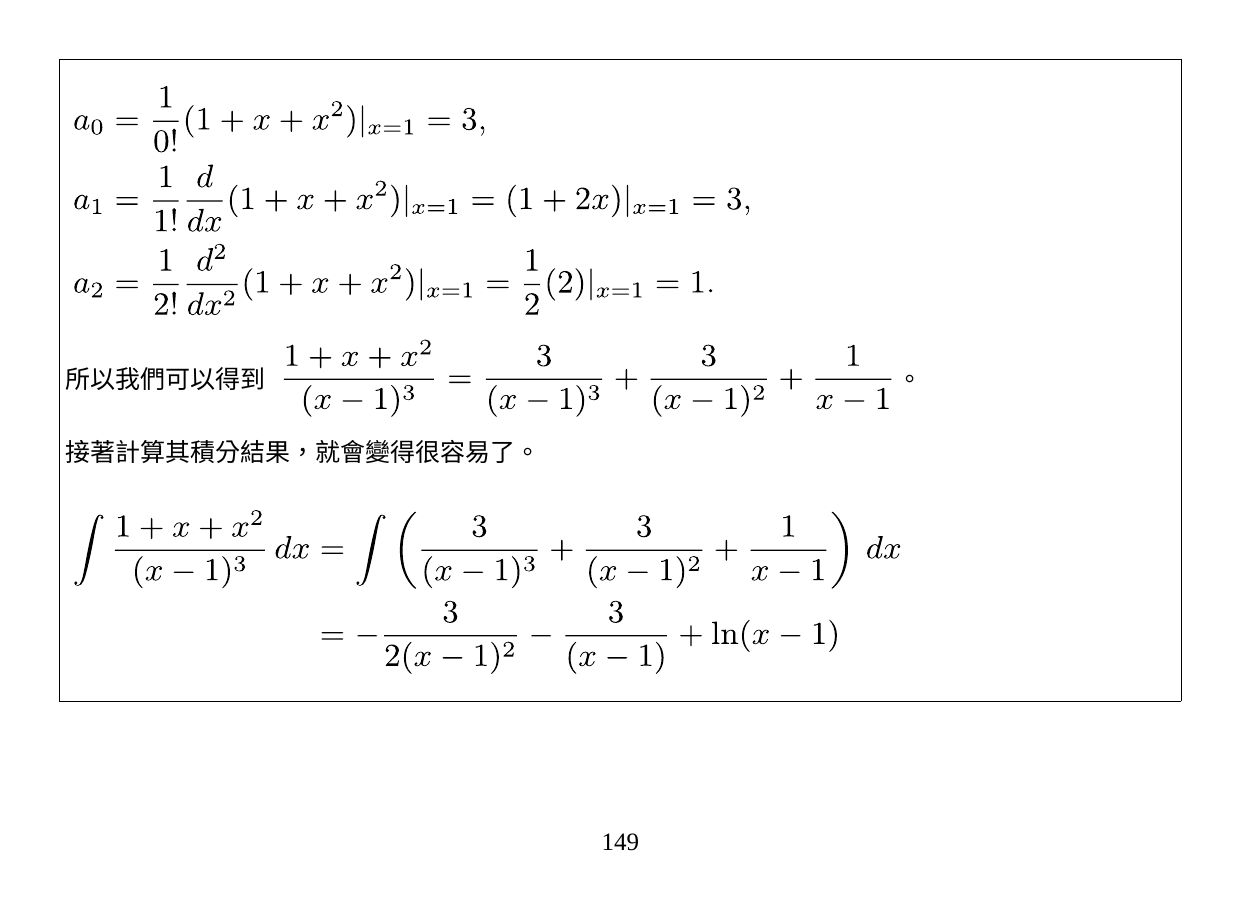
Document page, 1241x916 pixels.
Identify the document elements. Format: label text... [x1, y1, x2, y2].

table_header 所以我們可以得到 。 接著計算其積分結果，就會變得很容易了。 [60, 60, 1181, 701]
